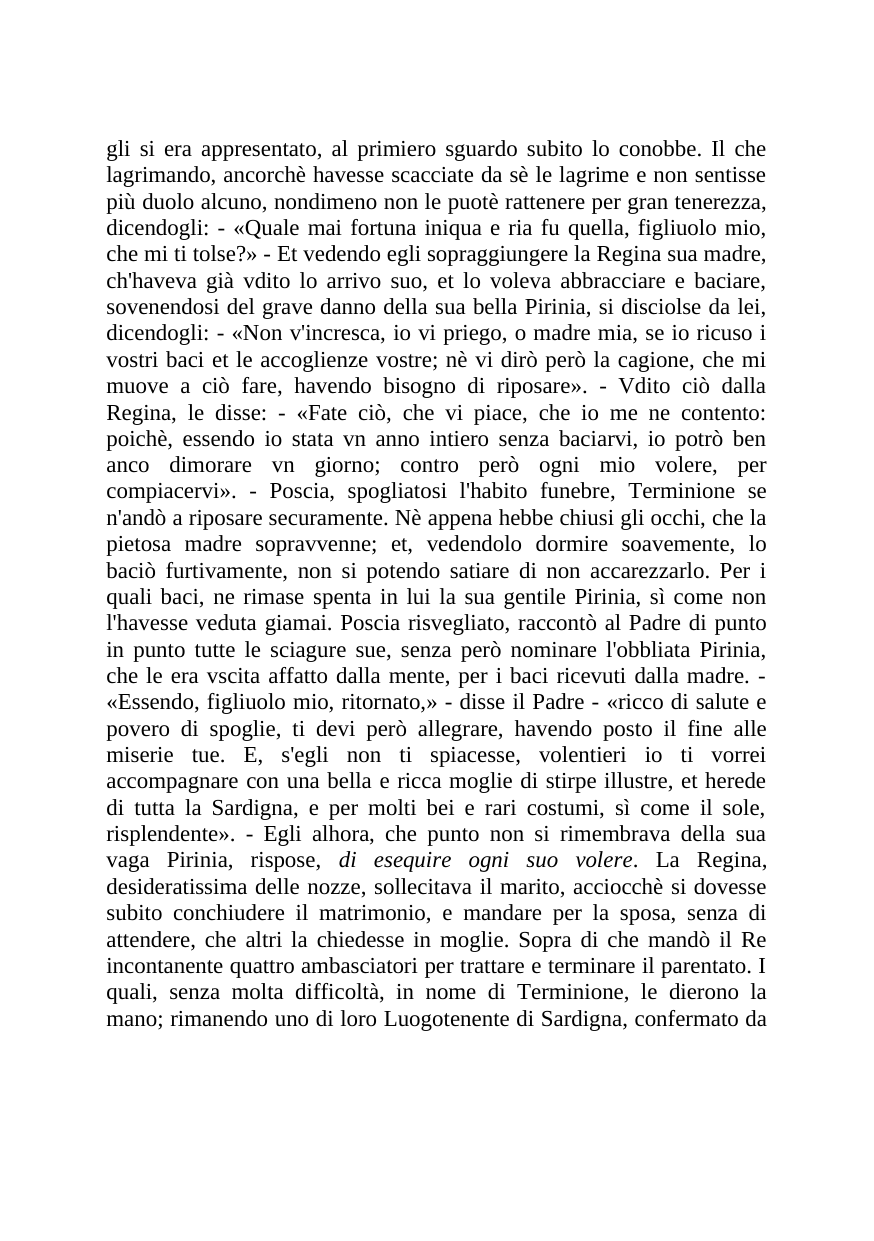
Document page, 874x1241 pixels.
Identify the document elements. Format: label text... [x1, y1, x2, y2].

text gli si era appresentato, al primiero sguardo subito lo conobbe. Il che lagrimando, ancorchè havesse scacciate da sè le lagrime e non sentisse più duolo alcuno, nondimeno non le puotè rattenere per gran tenerezza, dicendogli: - «Quale mai fortuna iniqua e ria fu quella, figliuolo mio, che mi ti tolse?» - Et vedendo egli sopraggiungere la Regina sua madre, ch'haveva già vdito lo arrivo suo, et lo voleva abbracciare e baciare, sovenendosi del grave danno della sua bella Pirinia, si disciolse da lei, dicendogli: - «Non v'incresca, io vi priego, o madre mia, se io ricuso i vostri baci et le accoglienze vostre; nè vi dirò però la cagione, che mi muove a ciò fare, havendo bisogno di riposare». - Vdito ciò dalla Regina, le disse: - «Fate ciò, che vi piace, che io me ne contento: poichè, essendo io stata vn anno intiero senza baciarvi, io potrò ben anco dimorare vn giorno; contro però ogni mio volere, per compiacervi». - Poscia, spogliatosi l'habito funebre, Terminione se n'andò a riposare securamente. Nè appena hebbe chiusi gli occhi, che la pietosa madre sopravvenne; et, vedendolo dormire soavemente, lo baciò furtivamente, non si potendo satiare di non accarezzarlo. Per i quali baci, ne rimase spenta in lui la sua gentile Pirinia, sì come non l'havesse veduta giamai. Poscia risvegliato, raccontò al Padre di punto in punto tutte le sciagure sue, senza però nominare l'obbliata Pirinia, che le era vscita affatto dalla mente, per i baci ricevuti dalla madre. - «Essendo, figliuolo mio, ritornato,» - disse il Padre - «ricco di salute e povero di spoglie, ti devi però allegrare, havendo posto il fine alle miserie tue. E, s'egli non ti spiacesse, volentieri io ti vorrei accompagnare con una bella e ricca moglie di stirpe illustre, et herede di tutta la Sardigna, e per molti bei e rari costumi, sì come il sole, risplendente». - Egli alhora, che punto non si rimembrava della sua vaga Pirinia, rispose, di esequire ogni suo volere. La Regina, desideratissima delle nozze, sollecitava il marito, acciocchè si dovesse subito conchiudere il matrimonio, e mandare per la sposa, senza di attendere, che altri la chiedesse in moglie. Sopra di che mandò il Re incontanente quattro ambasciatori per trattare e terminare il parentato. I quali, senza molta difficoltà, in nome di Terminione, le dierono la mano; rimanendo uno di loro Luogotenente di Sardigna, confermato da [106, 135, 768, 1031]
